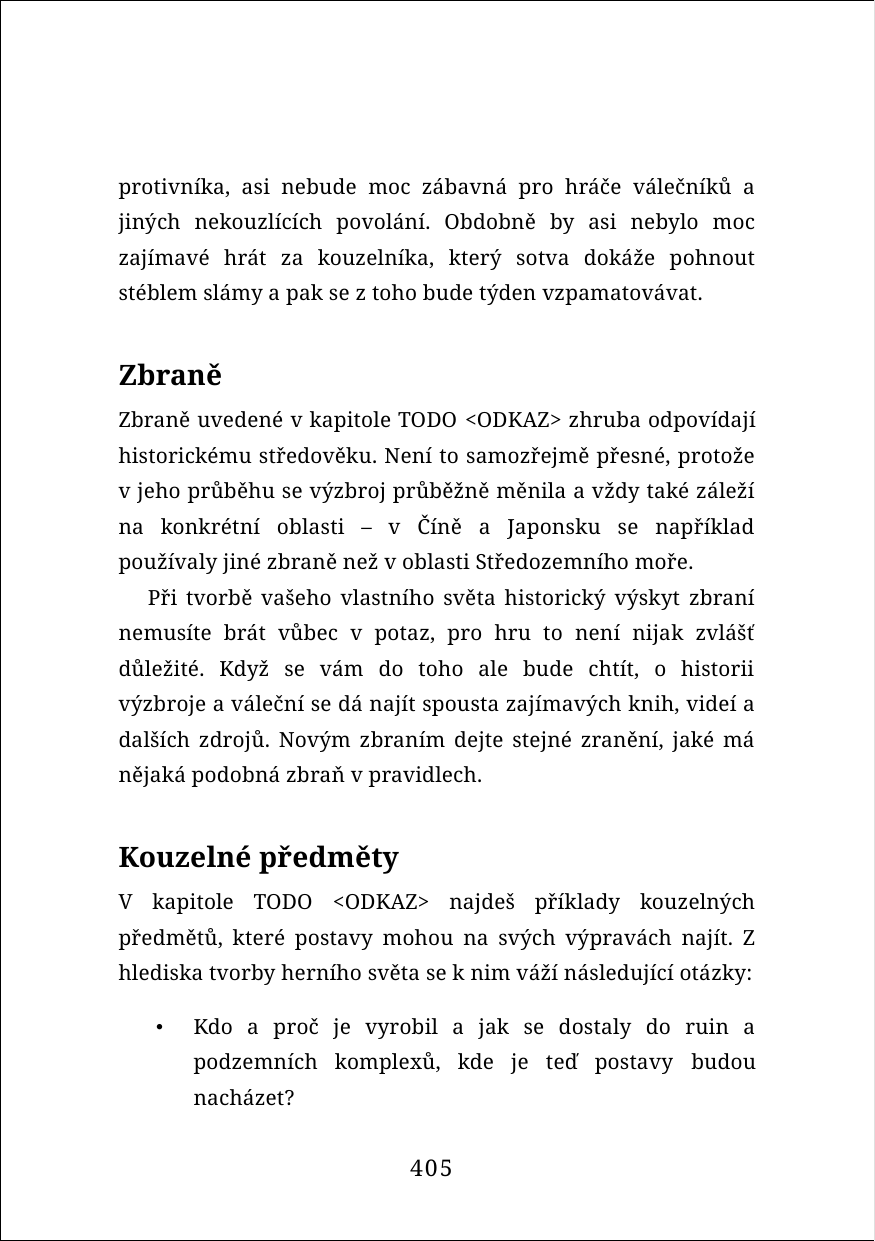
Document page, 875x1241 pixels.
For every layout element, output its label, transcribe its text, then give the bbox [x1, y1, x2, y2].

list Kdo a proč je vyrobil a jak se dostaly do ruin a podzemních komplexů, kde je teď postavy budou nacházet? [156, 1012, 756, 1111]
subtitle Zbraně [118, 355, 756, 393]
text protivníka, asi nebude moc zábavná pro hráče válečníků a jiných nekouzlících povolání. Obdobně by asi nebylo moc zajímavé hrát za kouzelníka, který sotva dokáže pohnout stéblem slámy a pak se z toho bude týden vzpamatovávat. [118, 172, 756, 307]
text Zbraně uvedené v kapitole TODO <ODKAZ> zhruba odpovídají historickému středověku. Není to samozřejmě přesné, protože v jeho průběhu se výzbroj průběžně měnila a vždy také záleží na konkrétní oblasti – v Číně a Japonsku se například používaly jiné zbraně než v oblasti Středozemního moře. Při tvorbě vašeho vlastního světa historický výskyt zbraní nemusíte brát vůbec v potaz, pro hru to není nijak zvlášť důležité. Když se vám do toho ale bude chtít, o historii výzbroje a váleční se dá najít spousta zajímavých knih, videí a dalších zdrojů. Novým zbraním dejte stejné zranění, jaké má nějaká podobná zbraň v pravidlech. [118, 405, 756, 789]
text V kapitole TODO <ODKAZ> najdeš příklady kouzelných předmětů, které postavy mohou na svých výpravách najít. Z hlediska tvorby herního světa se k nim váží následující otázky: [118, 887, 756, 987]
subtitle Kouzelné předměty [118, 837, 756, 876]
